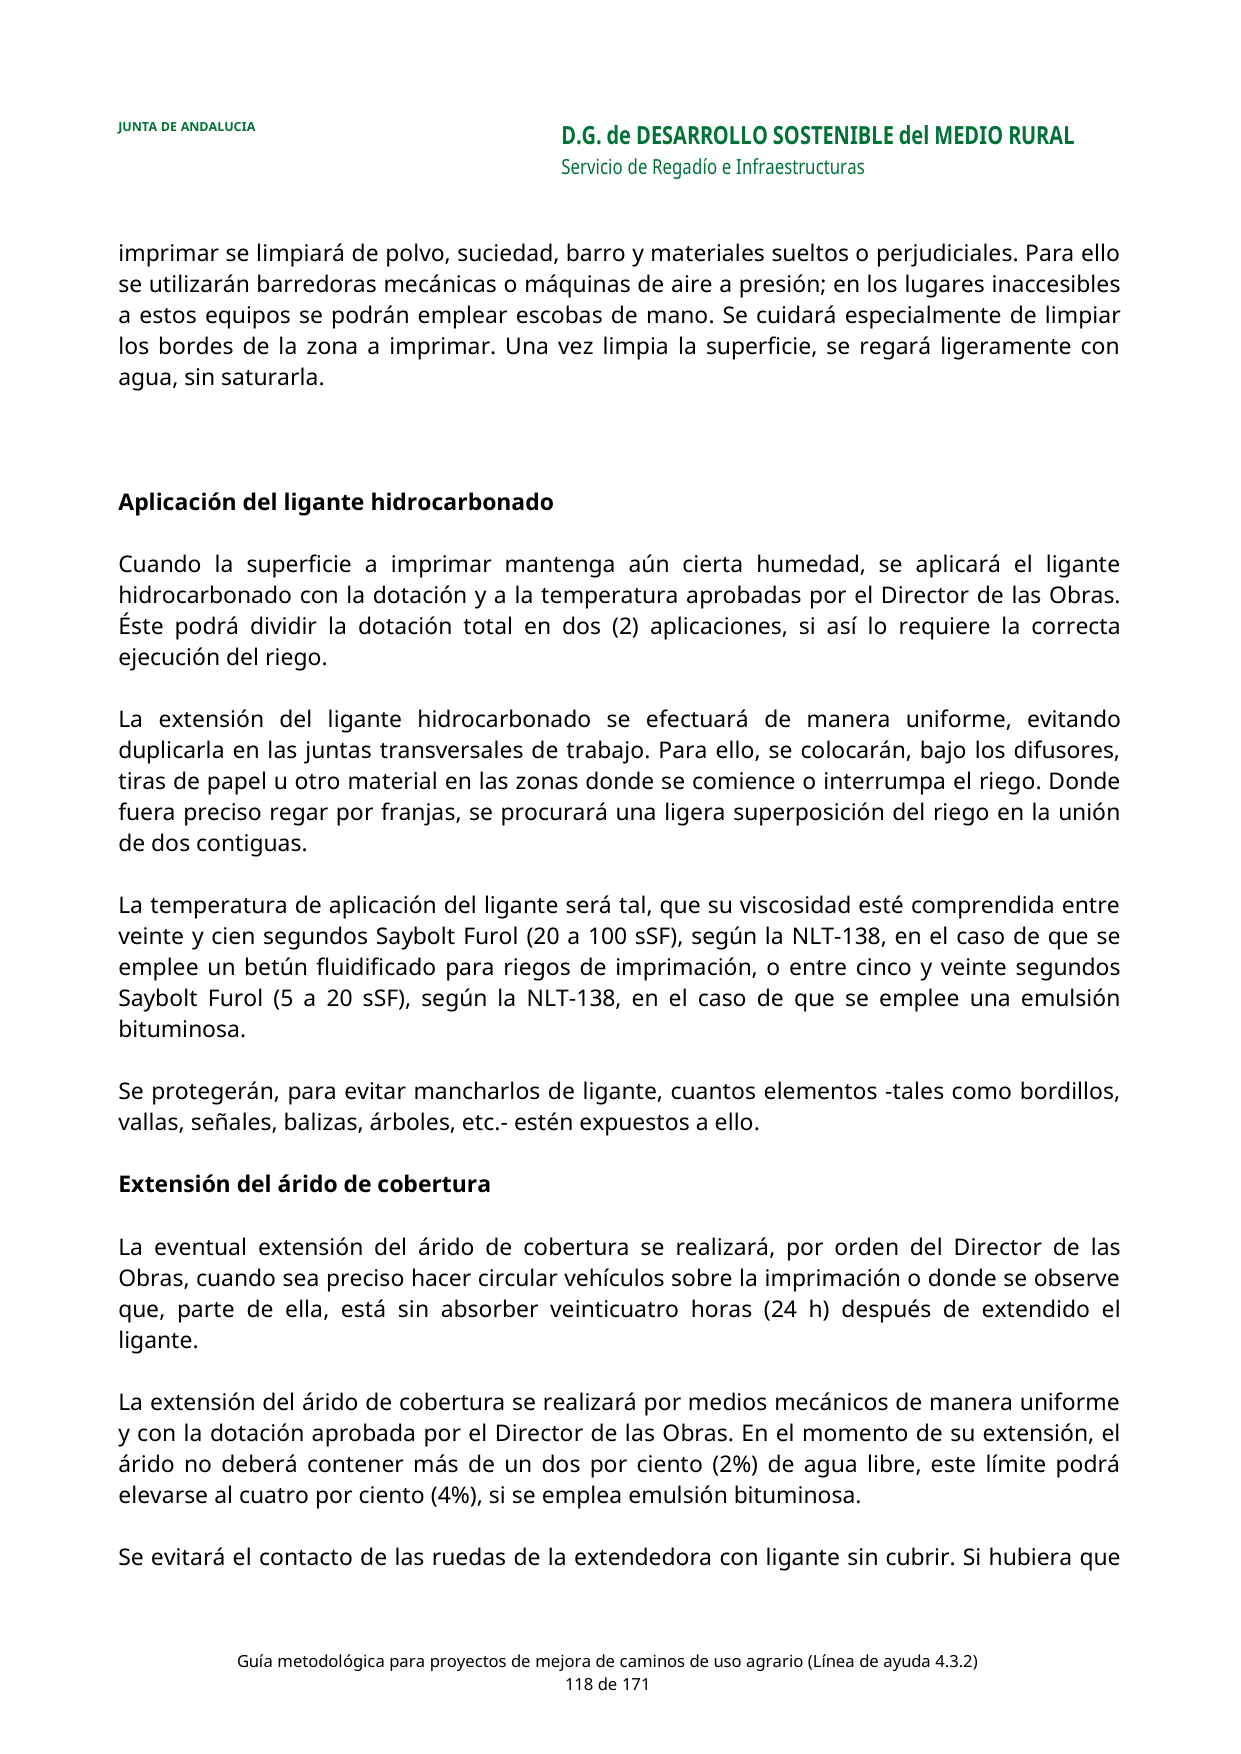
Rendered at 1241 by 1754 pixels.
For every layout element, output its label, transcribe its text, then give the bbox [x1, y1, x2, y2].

text Extensión del árido de cobertura [118, 1168, 1122, 1199]
text La temperatura de aplicación del ligante será tal, que su viscosidad esté comprendida entre veinte y cien segundos Saybolt Furol (20 a 100 sSF), según la NLT-138, en el caso de que se emplee un betún fluidificado para riegos de imprimación, o entre cinco y veinte segundos Saybolt Furol (5 a 20 sSF), según la NLT-138, en el caso de que se emplee una emulsión bituminosa. [118, 889, 1122, 1044]
text Cuando la superficie a imprimar mantenga aún cierta humedad, se aplicará el ligante hidrocarbonado con la dotación y a la temperatura aprobadas por el Director de las Obras. Éste podrá dividir la dotación total en dos (2) aplicaciones, si así lo requiere la correcta ejecución del riego. [118, 548, 1122, 672]
text La extensión del ligante hidrocarbonado se efectuará de manera uniforme, evitando duplicarla en las juntas transversales de trabajo. Para ello, se colocarán, bajo los difusores, tiras de papel u otro material en las zonas donde se comience o interrumpa el riego. Donde fuera preciso regar por franjas, se procurará una ligera superposición del riego en la unión de dos contiguas. [118, 703, 1122, 858]
text imprimar se limpiará de polvo, suciedad, barro y materiales sueltos o perjudiciales. Para ello se utilizarán barredoras mecánicas o máquinas de aire a presión; en los lugares inaccesibles a estos equipos se podrán emplear escobas de mano. Se cuidará especialmente de limpiar los bordes de la zona a imprimar. Una vez limpia la superficie, se regará ligeramente con agua, sin saturarla. [118, 237, 1122, 392]
text Se evitará el contacto de las ruedas de la extendedora con ligante sin cubrir. Si hubiera que [118, 1541, 1122, 1572]
text La extensión del árido de cobertura se realizará por medios mecánicos de manera uniforme y con la dotación aprobada por el Director de las Obras. En el momento de su extensión, el árido no deberá contener más de un dos por ciento (2%) de agua libre, este límite podrá elevarse al cuatro por ciento (4%), si se emplea emulsión bituminosa. [118, 1386, 1122, 1510]
text La eventual extensión del árido de cobertura se realizará, por orden del Director de las Obras, cuando sea preciso hacer circular vehículos sobre la imprimación o donde se observe que, parte de ella, está sin absorber veinticuatro horas (24 h) después de extendido el ligante. [118, 1231, 1122, 1355]
text Se protegerán, para evitar mancharlos de ligante, cuantos elementos -tales como bordillos, vallas, señales, balizas, árboles, etc.- estén expuestos a ello. [118, 1075, 1122, 1137]
text Aplicación del ligante hidrocarbonado [118, 486, 1122, 517]
